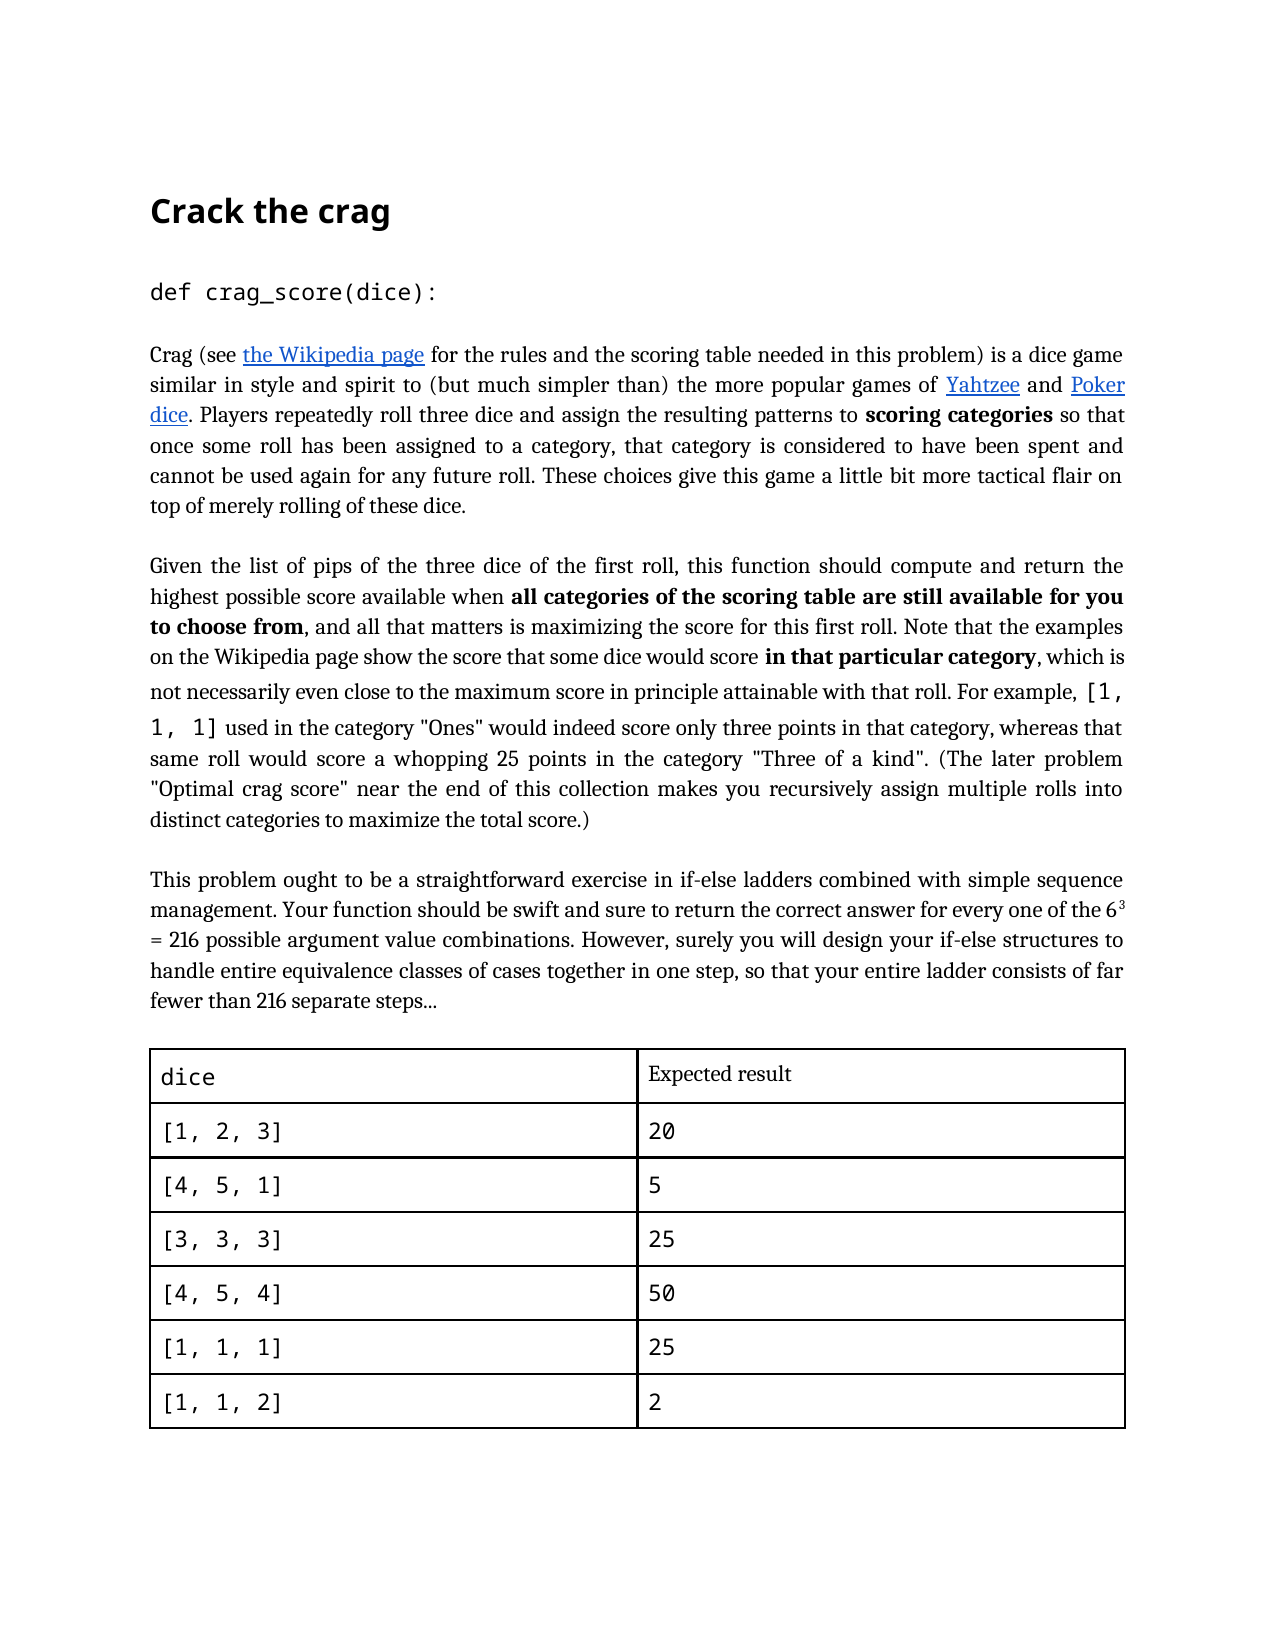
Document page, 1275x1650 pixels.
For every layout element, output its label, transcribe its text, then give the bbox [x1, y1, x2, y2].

text Given the list of pips of the three dice of the first roll, this function should compute and return the highest possible score available when all categories of the scoring table are still available for you to choose from, and all that matters is maximizing the score for this first roll. Note that the examples on the Wikipedia page show the score that some dice would score in that particular category, which is not necessarily even close to the maximum score in principle attainable with that roll. For example, [1, 1, 1] used in the category "Ones" would indeed score only three points in that category, whereas that same roll would score a whopping 25 points in the category "Three of a kind". (The later problem "Optimal crag score" near the end of this collection makes you recursively assign multiple rolls into distinct categories to maximize the total score.) [150, 553, 1125, 833]
table_cell [3, 3, 3] [151, 1213, 636, 1265]
table_cell 25 [639, 1213, 1124, 1265]
table_cell 20 [639, 1104, 1124, 1156]
table_cell 50 [639, 1267, 1124, 1319]
table_cell [1, 2, 3] [151, 1104, 636, 1156]
table_cell 5 [639, 1159, 1124, 1211]
table_cell [4, 5, 4] [151, 1267, 636, 1319]
table_cell 2 [639, 1375, 1124, 1427]
table_cell [1, 1, 2] [151, 1375, 636, 1427]
table_header dice [151, 1050, 636, 1102]
text This problem ought to be a straightforward exercise in if-else ladders combined with simple sequence management. Your function should be swift and sure to return the correct answer for every one of the 63 = 216 possible argument value combinations. However, surely you will design your if-else structures to handle entire equivalence classes of cases together in one step, so that your entire ladder consists of far fewer than 216 separate steps... [150, 867, 1125, 1014]
table_cell [1, 1, 1] [151, 1321, 636, 1373]
table_cell [4, 5, 1] [151, 1159, 636, 1211]
table_header Expected result [639, 1050, 1124, 1102]
text Crag (see the Wikipedia page for the rules and the scoring table needed in this problem) is a dice game similar in style and spirit to (but much simpler than) the more popular games of Yahtzee and Poker dice. Players repeatedly roll three dice and assign the resulting patterns to scoring categories so that once some roll has been assigned to a category, that category is considered to have been spent and cannot be used again for any future roll. These choices give this game a little bit more tactical flair on top of merely rolling of these dice. [150, 342, 1125, 519]
text def crag_score(dice): [150, 276, 1125, 307]
table_cell 25 [639, 1321, 1124, 1373]
subtitle Crack the crag [150, 187, 1125, 233]
